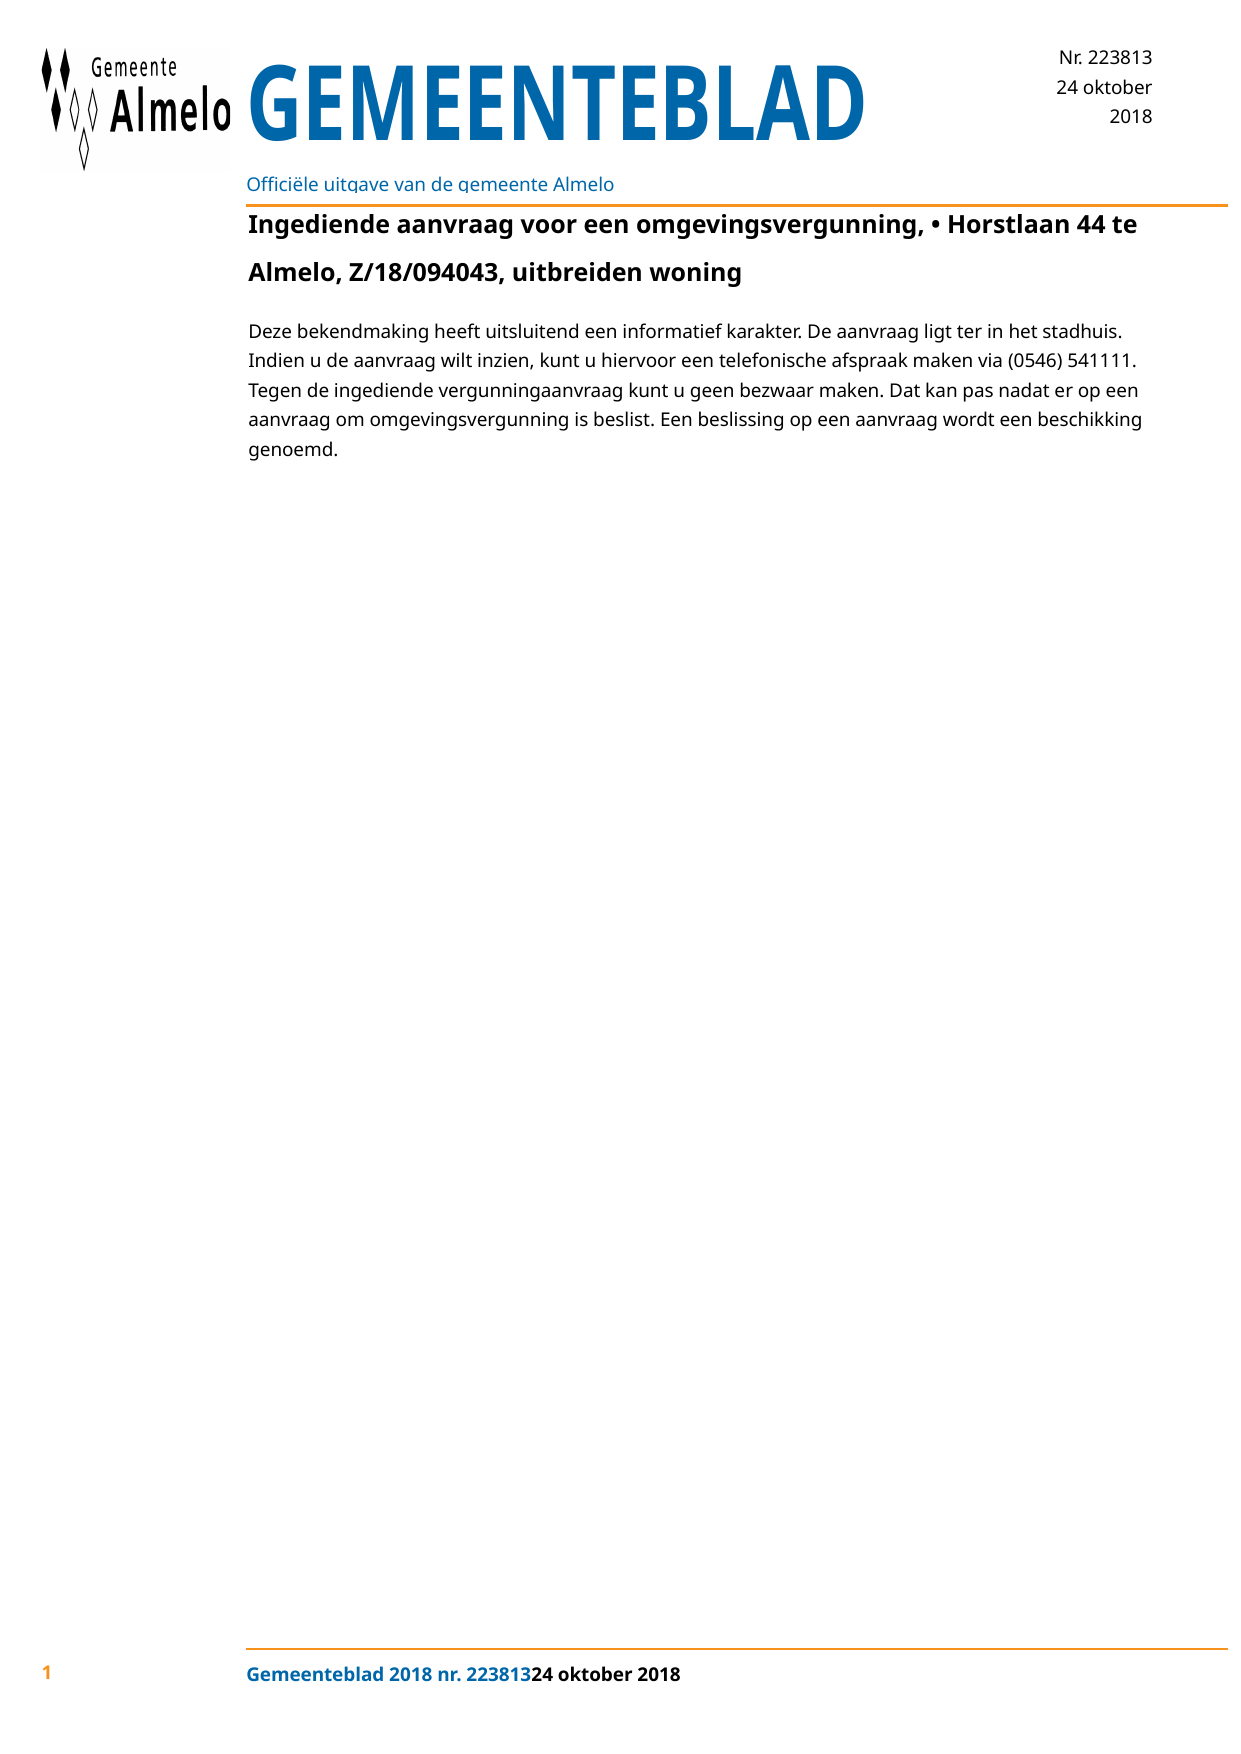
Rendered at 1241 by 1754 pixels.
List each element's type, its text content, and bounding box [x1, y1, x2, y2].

picture [41, 47, 231, 172]
text Deze bekendmaking heeft uitsluitend een informatief karakter. De aanvraag ligt ter in het stadhuis. Indien u de aanvraag wilt inzien, kunt u hiervoor een telefonische afspraak maken via (0546) 541111. Tegen de ingediende vergunningaanvraag kunt u geen bezwaar maken. Dat kan pas nadat er op een aanvraag om omgevingsvergunning is beslist. Een beslissing op een aanvraag wordt een beschikking genoemd. [248, 318, 1152, 462]
text Ingediende aanvraag voor een omgevingsvergunning, • Horstlaan 44 te Almelo, Z/18/094043, uitbreiden woning [248, 207, 1152, 288]
